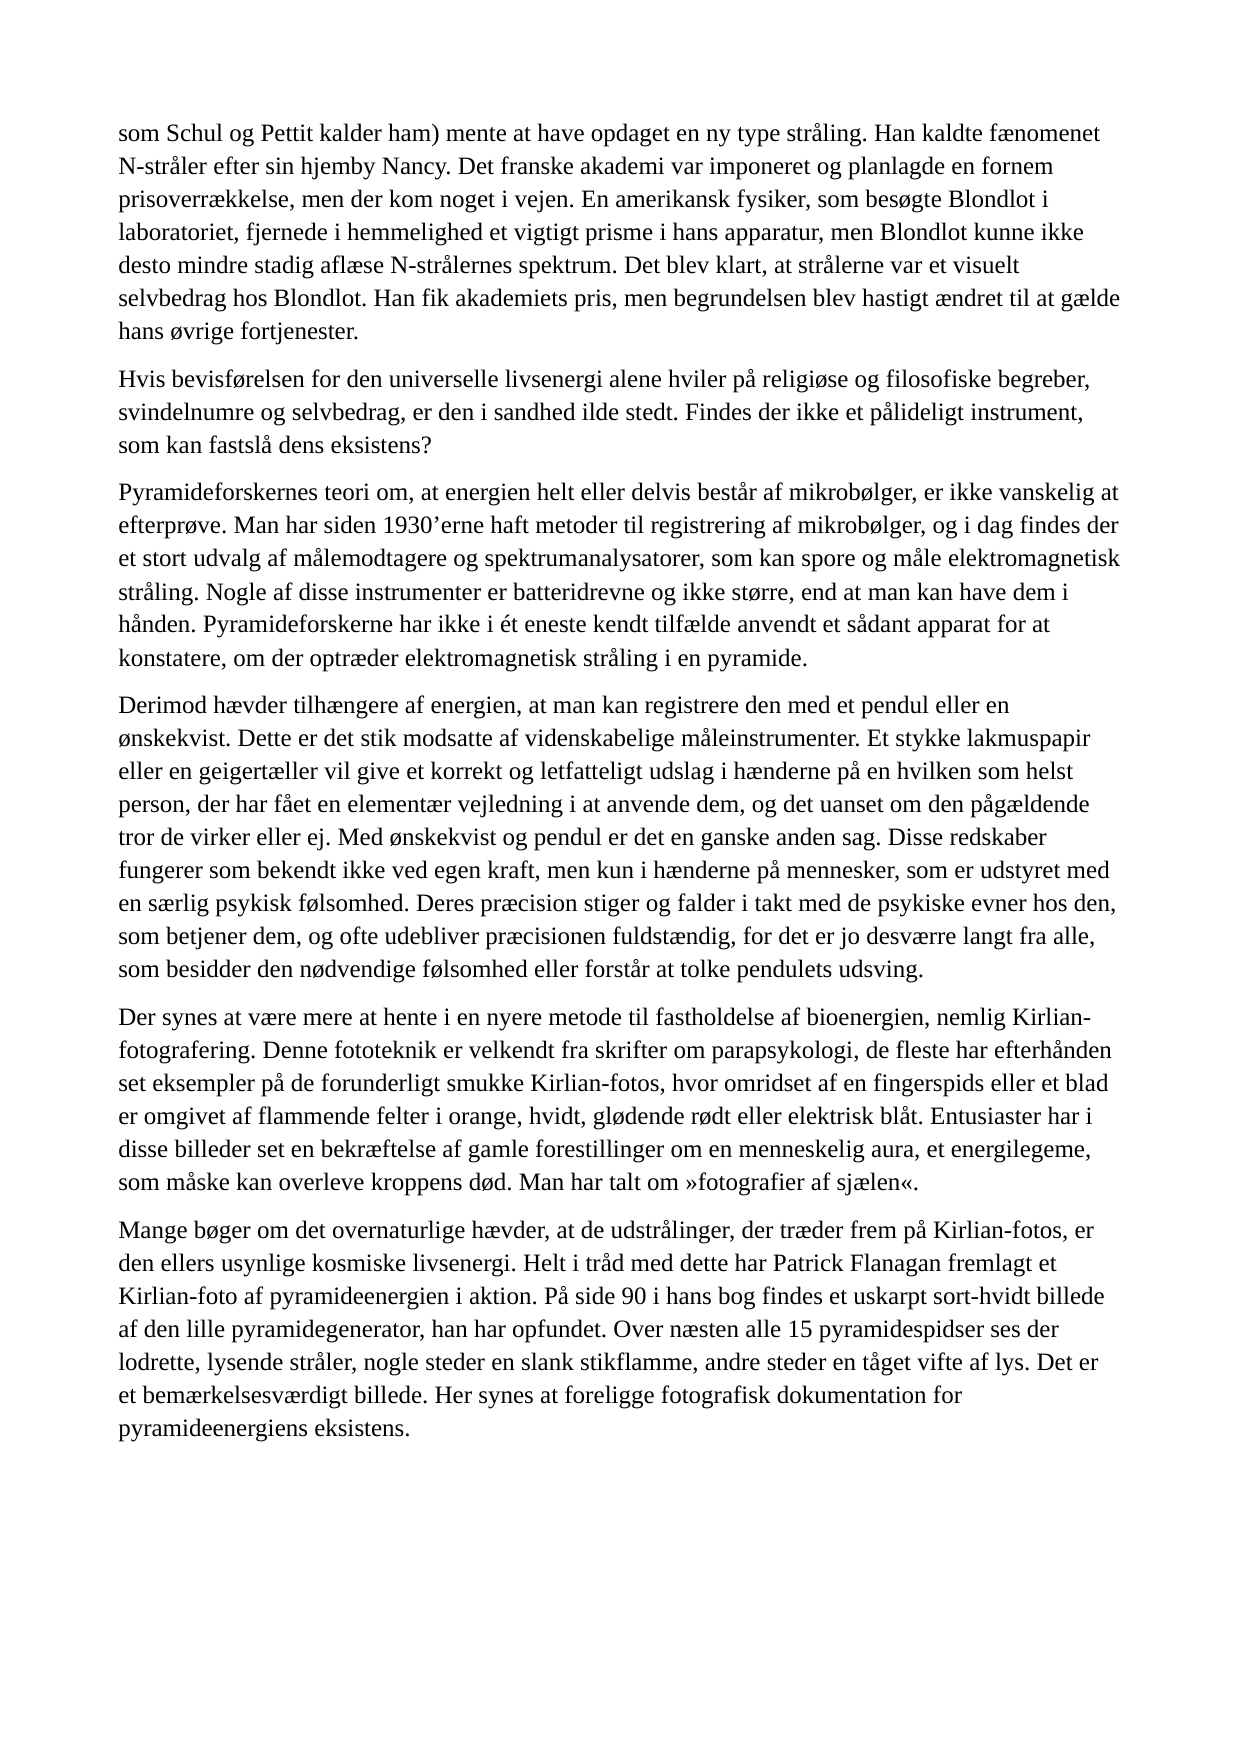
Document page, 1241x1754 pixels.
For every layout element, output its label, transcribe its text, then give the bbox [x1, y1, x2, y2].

text Mange bøger om det overnaturlige hævder, at de udstrålinger, der træder frem på Kirlian-fotos, er den ellers usynlige kosmiske livsenergi. Helt i tråd med dette har Patrick Flanagan fremlagt et Kirlian-foto af pyramideenergien i aktion. På side 90 i hans bog findes et uskarpt sort-hvidt billede af den lille pyramidegenerator, han har opfundet. Over næsten alle 15 pyramidespidser ses der lodrette, lysende stråler, nogle steder en slank stikflamme, andre steder en tåget vifte af lys. Det er et bemærkelsesværdigt billede. Her synes at foreligge fotografisk dokumentation for pyramideenergiens eksistens. [118, 1215, 1122, 1442]
text som Schul og Pettit kalder ham) mente at have opdaget en ny type stråling. Han kaldte fænomenet N-stråler efter sin hjemby Nancy. Det franske akademi var imponeret og planlagde en fornem prisoverrækkelse, men der kom noget i vejen. En amerikansk fysiker, som besøgte Blondlot i laboratoriet, fjernede i hemmelighed et vigtigt prisme i hans apparatur, men Blondlot kunne ikke desto mindre stadig aflæse N-strålernes spektrum. Det blev klart, at strålerne var et visuelt selvbedrag hos Blondlot. Han fik akademiets pris, men begrundelsen blev hastigt ændret til at gælde hans øvrige fortjenester. [118, 118, 1122, 345]
text Hvis bevisførelsen for den universelle livsenergi alene hviler på religiøse og filosofiske begreber, svindelnumre og selvbedrag, er den i sandhed ilde stedt. Findes der ikke et pålideligt instrument, som kan fastslå dens eksistens? [118, 364, 1122, 459]
text Derimod hævder tilhængere af energien, at man kan registrere den med et pendul eller en ønskekvist. Dette er det stik modsatte af videnskabelige måleinstrumenter. Et stykke lakmuspapir eller en geigertæller vil give et korrekt og letfatteligt udslag i hænderne på en hvilken som helst person, der har fået en elementær vejledning i at anvende dem, og det uanset om den pågældende tror de virker eller ej. Med ønskekvist og pendul er det en ganske anden sag. Disse redskaber fungerer som bekendt ikke ved egen kraft, men kun i hænderne på mennesker, som er udstyret med en særlig psykisk følsomhed. Deres præcision stiger og falder i takt med de psykiske evner hos den, som betjener dem, og ofte udebliver præcisionen fuldstændig, for det er jo desværre langt fra alle, som besidder den nødvendige følsomhed eller forstår at tolke pendulets udsving. [118, 690, 1122, 983]
text Pyramideforskernes teori om, at energien helt eller delvis består af mikrobølger, er ikke vanskelig at efterprøve. Man har siden 1930’erne haft metoder til registrering af mikrobølger, og i dag findes der et stort udvalg af målemodtagere og spektrumanalysatorer, som kan spore og måle elektromagnetisk stråling. Nogle af disse instrumenter er batteridrevne og ikke større, end at man kan have dem i hånden. Pyramideforskerne har ikke i ét eneste kendt tilfælde anvendt et sådant apparat for at konstatere, om der optræder elektromagnetisk stråling i en pyramide. [118, 477, 1122, 671]
text Der synes at være mere at hente i en nyere metode til fastholdelse af bioenergien, nemlig Kirlian-fotografering. Denne fototeknik er velkendt fra skrifter om parapsykologi, de fleste har efterhånden set eksempler på de forunderligt smukke Kirlian-fotos, hvor omridset af en fingerspids eller et blad er omgivet af flammende felter i orange, hvidt, glødende rødt eller elektrisk blåt. Entusiaster har i disse billeder set en bekræftelse af gamle forestillinger om en menneskelig aura, et energilegeme, som måske kan overleve kroppens død. Man har talt om »fotografier af sjælen«. [118, 1002, 1122, 1196]
